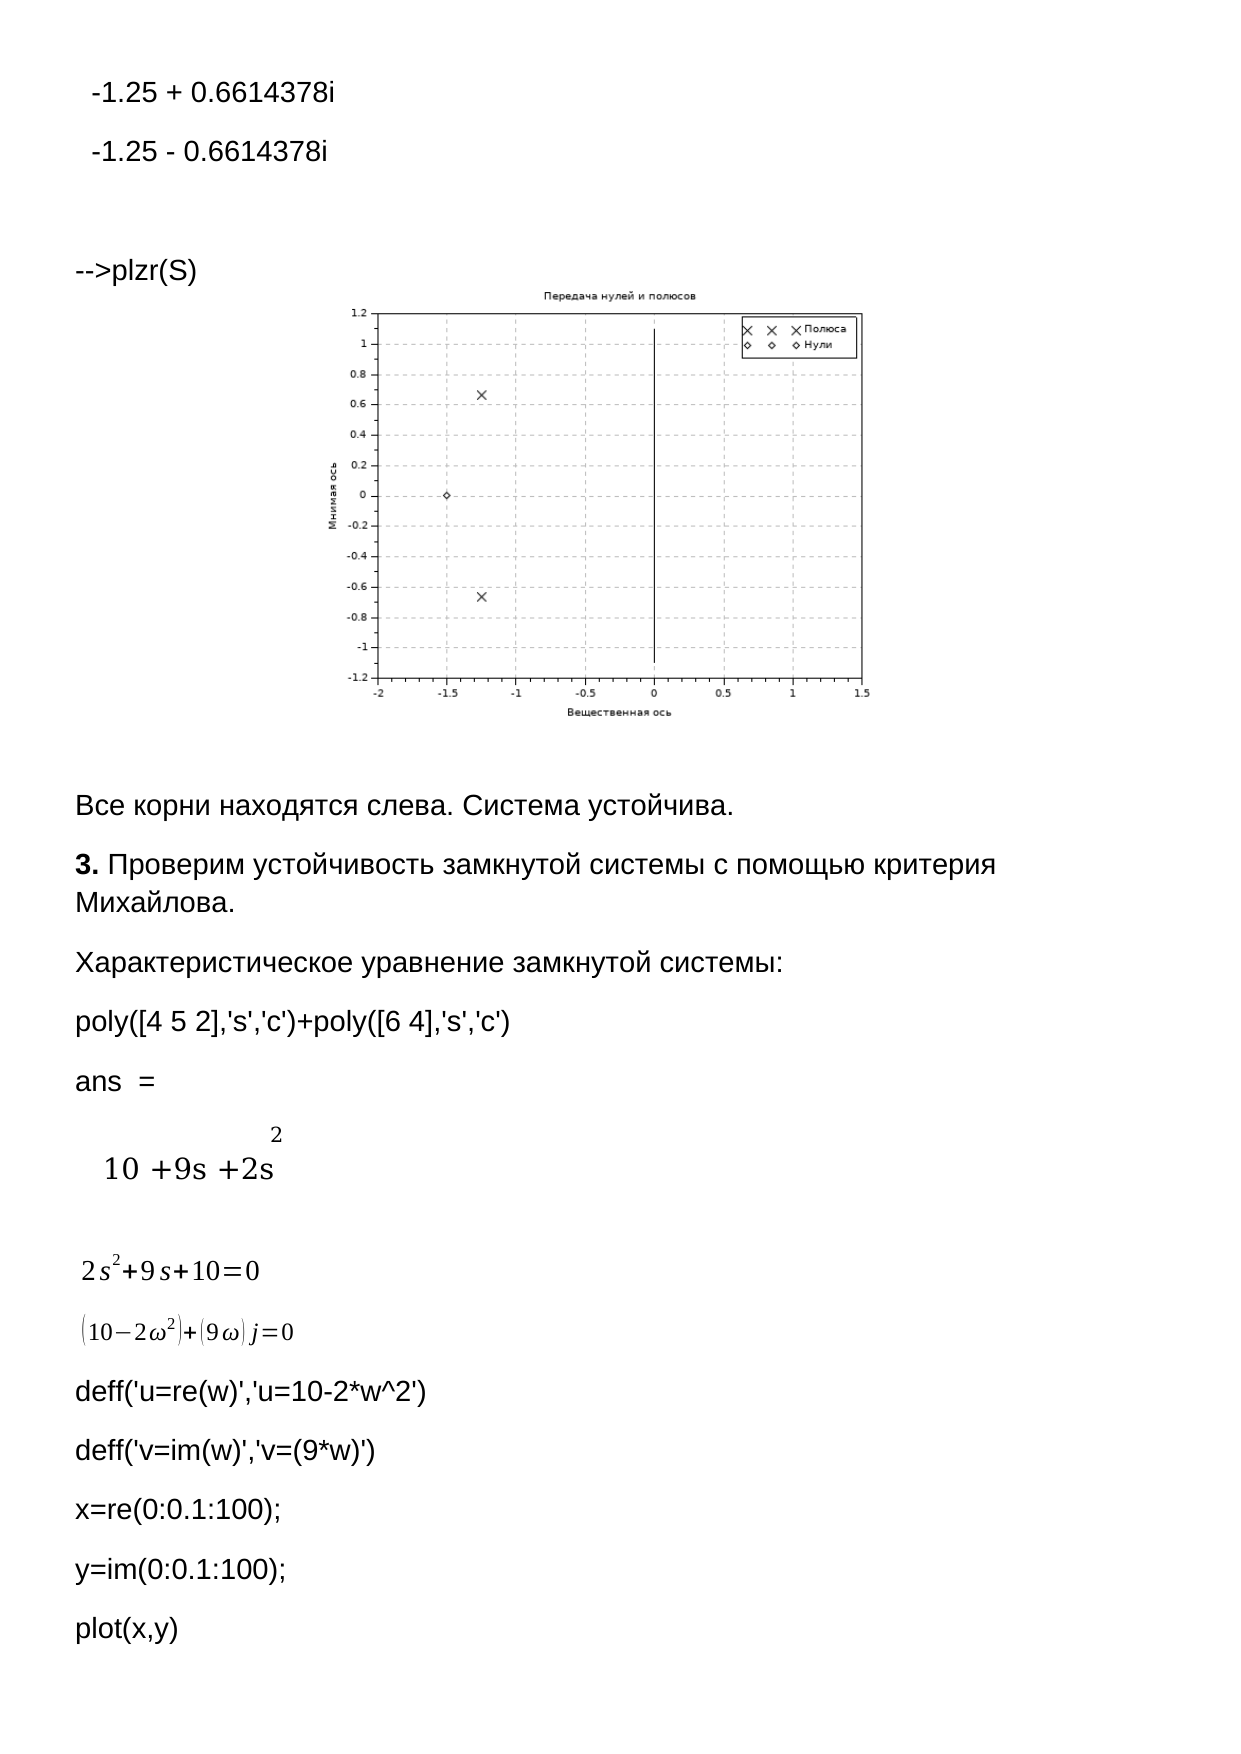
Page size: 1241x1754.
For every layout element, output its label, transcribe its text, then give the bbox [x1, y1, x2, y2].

text 3. Проверим устойчивость замкнутой системы с помощью критерия Михайлова. [75, 847, 1165, 919]
text -->plzr(S) [75, 253, 297, 287]
picture [297, 253, 943, 739]
text deff('u=re(w)','u=10-2*w^2') [75, 1374, 1165, 1407]
text -1.25 + 0.6614378i [75, 75, 1165, 108]
text ans = [75, 1063, 1165, 1097]
text x=re(0:0.1:100); [75, 1492, 1165, 1526]
text 2 [75, 1123, 1165, 1147]
text poly([4 5 2],'s','c')+poly([6 4],'s','c') [75, 1004, 1165, 1038]
text y=im(0:0.1:100); [75, 1552, 1165, 1585]
text [943, 253, 1165, 287]
text plot(x,y) [75, 1611, 1165, 1645]
text deff('v=im(w)','v=(9*w)') [75, 1433, 1165, 1467]
text Характеристическое уравнение замкнутой системы: [75, 945, 1165, 978]
text 10 +9s +2s [75, 1152, 1165, 1186]
text Все корни находятся слева. Система устойчива. [75, 787, 1165, 821]
text -1.25 - 0.6614378i [75, 134, 1165, 168]
